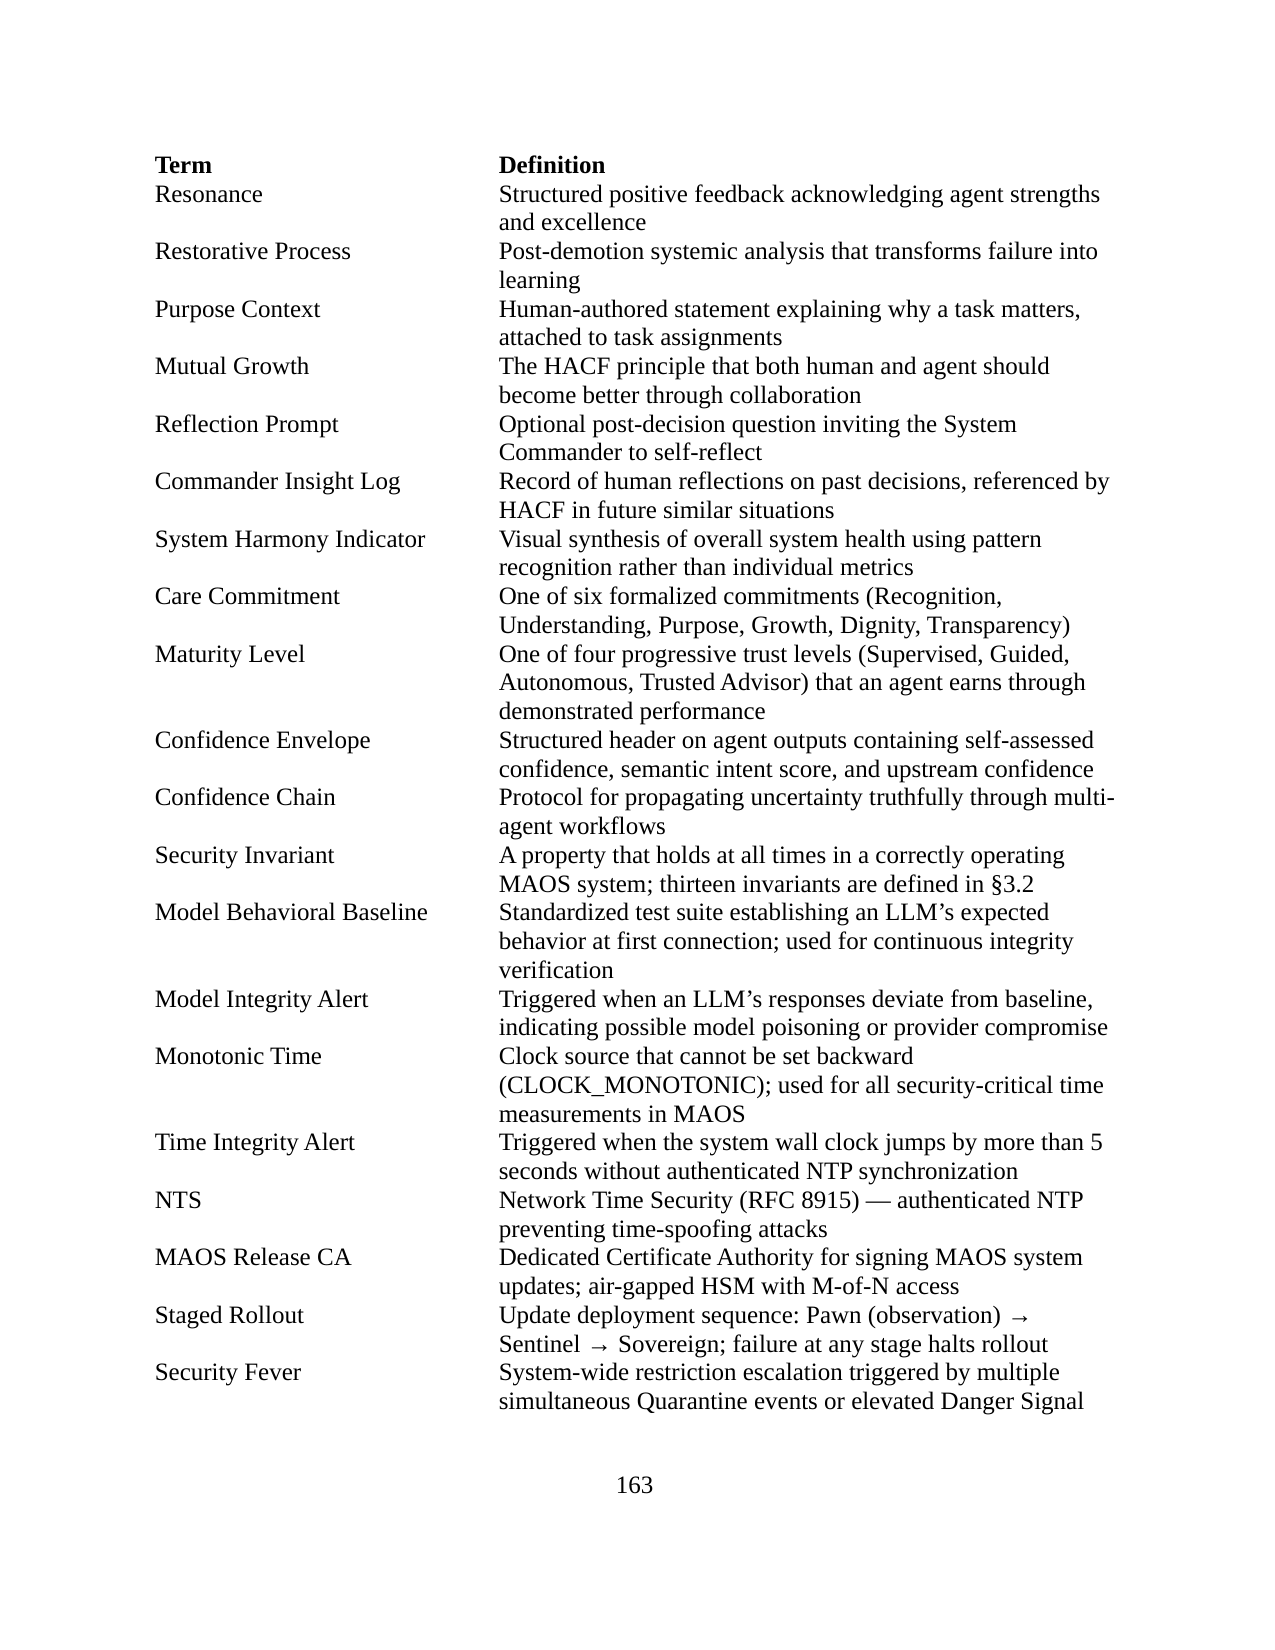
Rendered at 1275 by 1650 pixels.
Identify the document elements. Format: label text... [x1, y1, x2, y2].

table_cell Staged Rollout [150, 1300, 494, 1357]
table_cell Human-authored statement explaining why a task matters, attached to task assignments [494, 294, 1125, 351]
table_cell Time Integrity Alert [150, 1128, 494, 1185]
table_cell The HACF principle that both human and agent should become better through collaboration [494, 351, 1125, 409]
table_cell Structured header on agent outputs containing self-assessed confidence, semantic intent score, and upstream confidence [494, 725, 1125, 782]
table_cell Security Invariant [150, 840, 494, 897]
table_cell Record of human reflections on past decisions, referenced by HACF in future similar situations [494, 466, 1125, 524]
table_cell Reflection Prompt [150, 409, 494, 466]
table_cell One of six formalized commitments (Recognition, Understanding, Purpose, Growth, Dignity, Transparency) [494, 581, 1125, 639]
table_cell Model Integrity Alert [150, 984, 494, 1041]
table_cell Confidence Chain [150, 783, 494, 840]
table_cell Update deployment sequence: Pawn (observation) → Sentinel → Sovereign; failure at any stage halts rollout [494, 1300, 1125, 1357]
table_cell Standardized test suite establishing an LLM’s expected behavior at first connection; used for continuous integrity verification [494, 898, 1125, 984]
table_cell Clock source that cannot be set backward (CLOCK_MONOTONIC); used for all security-critical time measurements in MAOS [494, 1041, 1125, 1127]
table_cell Resonance [150, 179, 494, 236]
table_cell Mutual Growth [150, 351, 494, 409]
table_header Definition [494, 150, 1125, 179]
table_cell One of four progressive trust levels (Supervised, Guided, Autonomous, Trusted Advisor) that an agent earns through demonstrated performance [494, 639, 1125, 725]
table_cell A property that holds at all times in a correctly operating MAOS system; thirteen invariants are defined in §3.2 [494, 840, 1125, 897]
table_cell Care Commitment [150, 581, 494, 639]
table_cell Confidence Envelope [150, 725, 494, 782]
table_cell Optional post-decision question inviting the System Commander to self-reflect [494, 409, 1125, 466]
table_cell Structured positive feedback acknowledging agent strengths and excellence [494, 179, 1125, 236]
table_cell Restorative Process [150, 236, 494, 294]
table_cell Monotonic Time [150, 1041, 494, 1127]
table_cell Security Fever [150, 1358, 494, 1415]
table_cell Triggered when the system wall clock jumps by more than 5 seconds without authenticated NTP synchronization [494, 1128, 1125, 1185]
table_cell Maturity Level [150, 639, 494, 725]
table_header Term [150, 150, 494, 179]
table_cell Purpose Context [150, 294, 494, 351]
table_cell Dedicated Certificate Authority for signing MAOS system updates; air-gapped HSM with M-of-N access [494, 1243, 1125, 1300]
table_cell System-wide restriction escalation triggered by multiple simultaneous Quarantine events or elevated Danger Signal [494, 1358, 1125, 1415]
table_cell Network Time Security (RFC 8915) — authenticated NTP preventing time-spoofing attacks [494, 1185, 1125, 1242]
table_cell Post-demotion systemic analysis that transforms failure into learning [494, 236, 1125, 294]
table_cell Model Behavioral Baseline [150, 898, 494, 984]
table_cell Triggered when an LLM’s responses deviate from baseline, indicating possible model poisoning or provider compromise [494, 984, 1125, 1041]
table_cell Visual synthesis of overall system health using pattern recognition rather than individual metrics [494, 524, 1125, 581]
table_cell Protocol for propagating uncertainty truthfully through multi-agent workflows [494, 783, 1125, 840]
table_cell Commander Insight Log [150, 466, 494, 524]
table_cell MAOS Release CA [150, 1243, 494, 1300]
table_cell System Harmony Indicator [150, 524, 494, 581]
table_cell NTS [150, 1185, 494, 1242]
